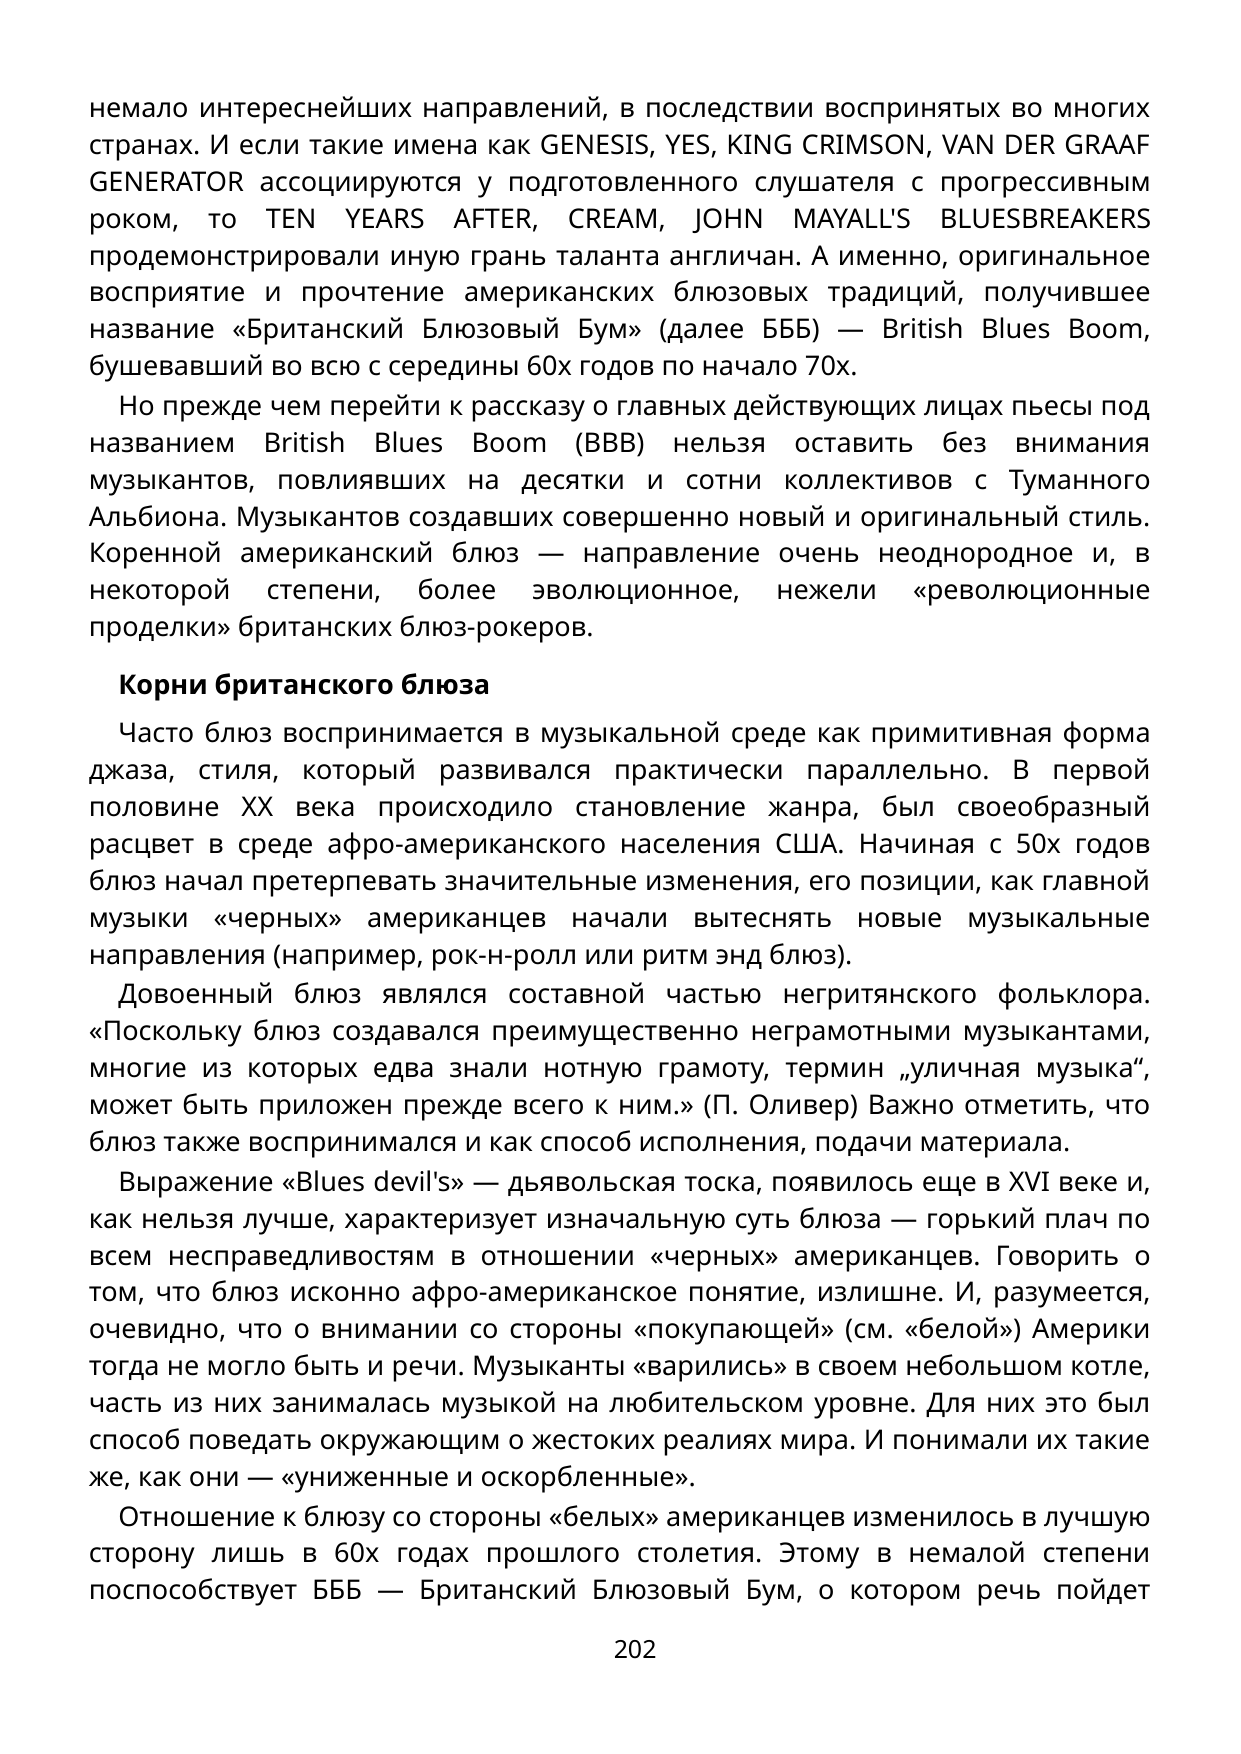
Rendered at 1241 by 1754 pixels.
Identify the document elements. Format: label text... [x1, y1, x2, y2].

text Выражение «Blues devil's» — дьявольская тоска, появилось еще в XVI веке и, как нельзя лучше, характеризует изначальную суть блюза — горький плач по всем несправедливостям в отношении «черных» американцев. Говорить о том, что блюз исконно афро-американское понятие, излишне. И, разумеется, очевидно, что о внимании со стороны «покупающей» (см. «белой») Америки тогда не могло быть и речи. Музыканты «варились» в своем небольшом котле, часть из них занималась музыкой на любительском уровне. Для них это был способ поведать окружающим о жестоких реалиях мира. И понимали их такие же, как они — «униженные и оскорбленные». [88, 1162, 1152, 1494]
text Но прежде чем перейти к рассказу о главных действующих лицах пьесы под названием British Blues Boom (BBB) нельзя оставить без внимания музыкантов, повлиявших на десятки и сотни коллективов с Туманного Альбиона. Музыкантов создавших совершенно новый и оригинальный стиль. Коренной американский блюз — направление очень неоднородное и, в некоторой степени, более эволюционное, нежели «революционные проделки» британских блюз-рокеров. [88, 386, 1152, 644]
text немало интереснейших направлений, в последствии воспринятых во многих странах. И если такие имена как GENESIS, YES, KING CRIMSON, VAN DER GRAAF GENERATOR ассоциируются у подготовленного слушателя с прогрессивным роком, то TEN YEARS AFTER, CREAM, JOHN MAYALL'S BLUESBREAKERS продемонстрировали иную грань таланта англичан. А именно, оригинальное восприятие и прочтение американских блюзовых традиций, получившее название «Британский Блюзовый Бум» (далее БББ) — British Blues Boom, бушевавший во всю с середины 60х годов по начало 70х. [88, 88, 1152, 383]
subtitle Корни британского блюза [118, 665, 1152, 702]
text Отношение к блюзу со стороны «белых» американцев изменилось в лучшую сторону лишь в 60х годах прошлого столетия. Этому в немалой степени поспособствует БББ — Британский Блюзовый Бум, о котором речь пойдет [88, 1497, 1152, 1608]
text Довоенный блюз являлся составной частью негритянского фольклора. «Поскольку блюз создавался преимущественно неграмотными музыкантами, многие из которых едва знали нотную грамоту, термин „уличная музыка“, может быть приложен прежде всего к ним.» (П. Оливер) Важно отметить, что блюз также воспринимался и как способ исполнения, подачи материала. [88, 975, 1152, 1159]
text Часто блюз воспринимается в музыкальной среде как примитивная форма джаза, стиля, который развивался практически параллельно. В первой половине ХХ века происходило становление жанра, был своеобразный расцвет в среде афро-американского населения США. Начиная с 50х годов блюз начал претерпевать значительные изменения, его позиции, как главной музыки «черных» американцев начали вытеснять новые музыкальные направления (например, рок-н-ролл или ритм энд блюз). [88, 714, 1152, 972]
